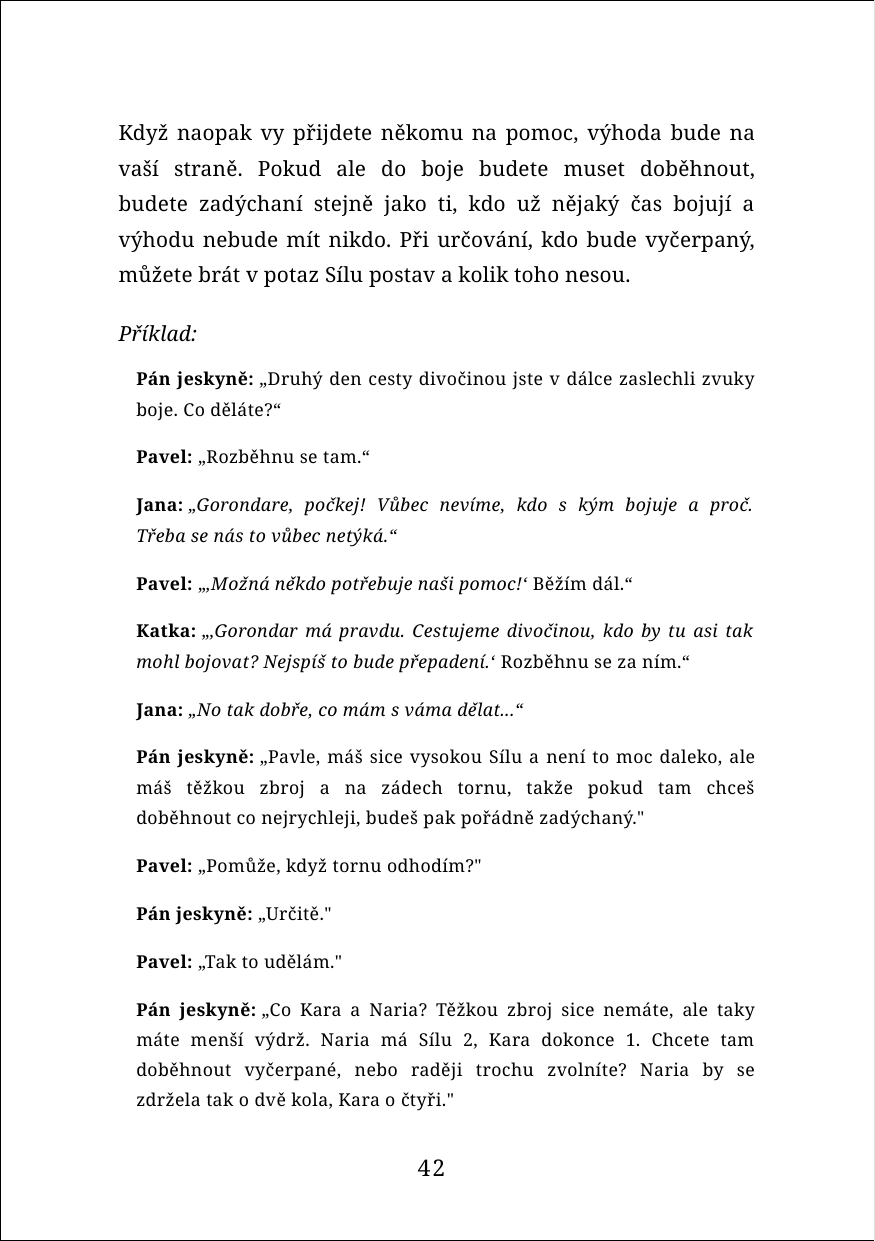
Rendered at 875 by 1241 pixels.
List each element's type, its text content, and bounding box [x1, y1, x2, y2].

text Pán jeskyně: „Pavle, máš sice vysokou Sílu a není to moc daleko, ale máš těžkou zbroj a na zádech tornu, takže pokud tam chceš doběhnout co nejrychleji, budeš pak pořádně zadýchaný." [136, 745, 756, 829]
text Pavel: „Pomůže, když tornu odhodím?" [136, 853, 756, 877]
text Pavel: „‚Možná někdo potřebuje naši pomoc!‘ Běžím dál.“ [136, 571, 756, 595]
text Příklad: [118, 319, 756, 348]
text Jana: „No tak dobře, co mám s váma dělat...“ [136, 697, 756, 721]
text Jana: „Gorondare, počkej! Vůbec nevíme, kdo s kým bojuje a proč. Třeba se nás to vůbec netýká.“ [136, 493, 756, 547]
text Katka: „‚Gorondar má pravdu. Cestujeme divočinou, kdo by tu asi tak mohl bojovat? Nejspíš to bude přepadení.‘ Rozběhnu se za ním.“ [136, 619, 756, 673]
text Pavel: „Tak to udělám." [136, 949, 756, 973]
text Pán jeskyně: „Co Kara a Naria? Těžkou zbroj sice nemáte, ale taky máte menší výdrž. Naria má Sílu 2, Kara dokonce 1. Chcete tam doběhnout vyčerpané, nebo raději trochu zvolníte? Naria by se zdržela tak o dvě kola, Kara o čtyři." [136, 997, 756, 1112]
text Když naopak vy přijdete někomu na pomoc, výhoda bude na vaší straně. Pokud ale do boje budete muset doběhnout, budete zadýchaní stejně jako ti, kdo už nějaký čas bojují a výhodu nebude mít nikdo. Při určování, kdo bude vyčerpaný, můžete brát v potaz Sílu postav a kolik toho nesou. [118, 118, 756, 289]
text Pán jeskyně: „Určitě." [136, 901, 756, 925]
text Pavel: „Rozběhnu se tam.“ [136, 445, 756, 469]
text Pán jeskyně: „Druhý den cesty divočinou jste v dálce zaslechli zvuky boje. Co děláte?“ [136, 367, 756, 421]
